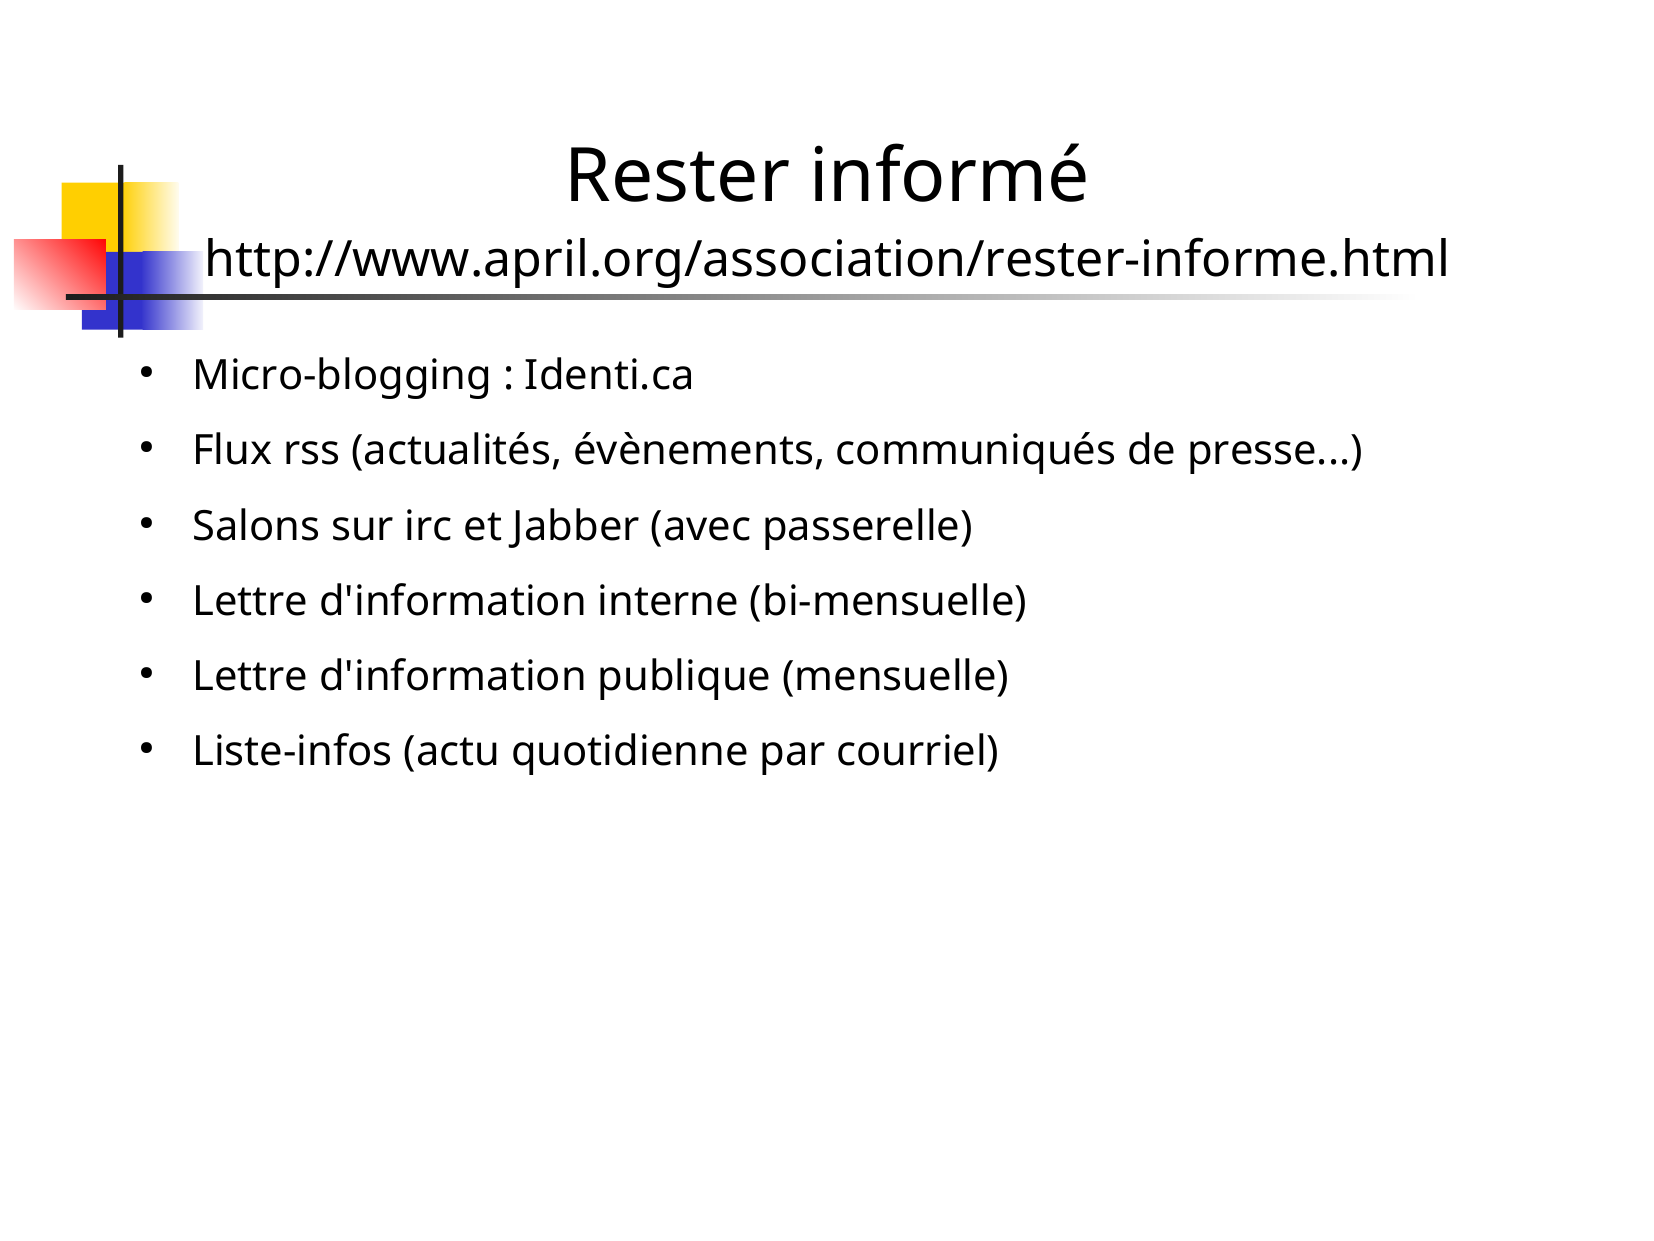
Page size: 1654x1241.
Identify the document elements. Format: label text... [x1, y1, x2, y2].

title Rester informé http://www.april.org/association/rester-informe.html [121, 102, 1534, 311]
list Micro-blogging : Identi.ca Flux rss (actualités, évènements, communiqués de presse...) Salons sur irc et Jabber (avec passerelle) Lettre d'information interne (bi-mensuelle) Lettre d'information publique (mensuelle) Liste-infos (actu quotidienne par courriel) [121, 344, 1534, 1127]
